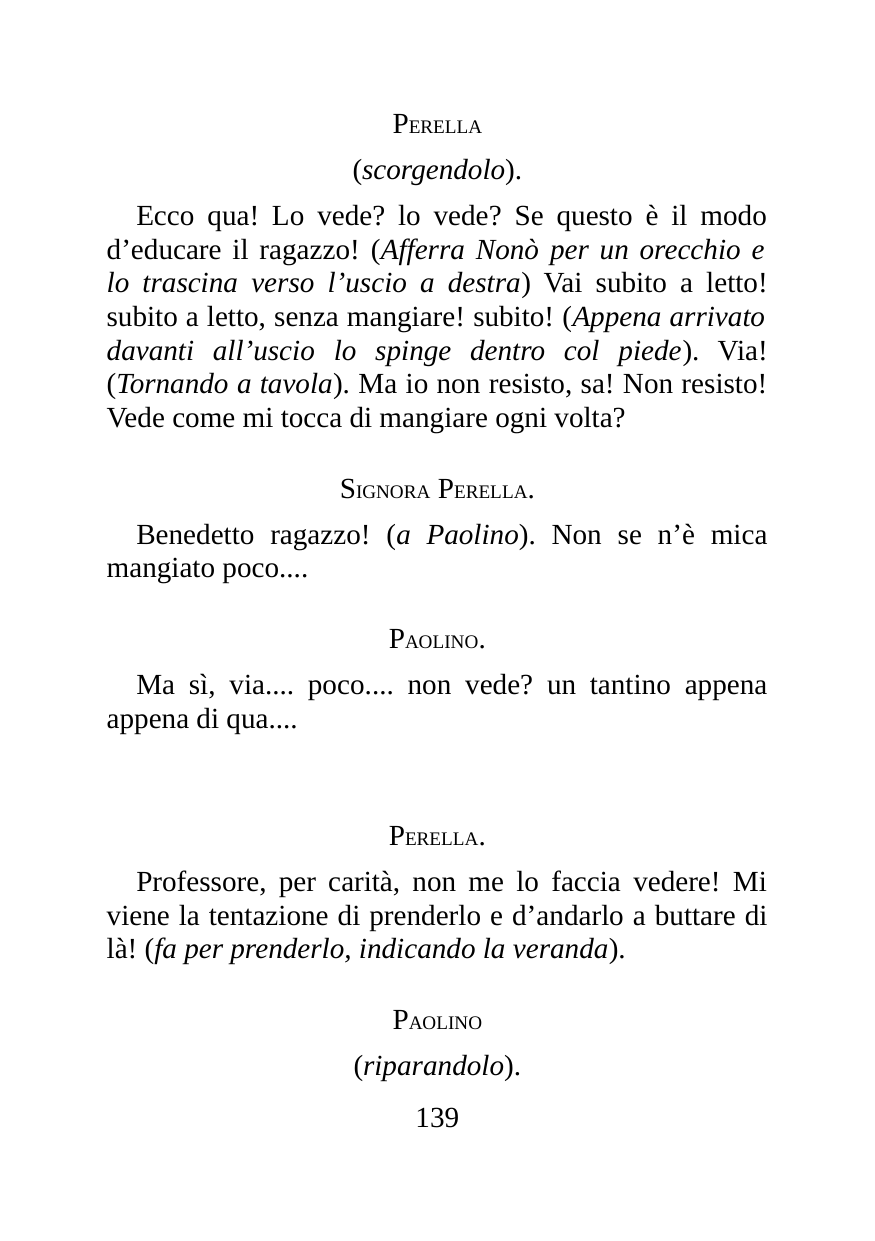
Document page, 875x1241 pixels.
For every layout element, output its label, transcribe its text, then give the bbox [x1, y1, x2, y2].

text (scorgendolo). [106, 152, 768, 186]
text Ma sì, via.... poco.... non vede? un tantino appena appena di qua.... [106, 667, 768, 734]
text Perella [106, 106, 768, 140]
text Benedetto ragazzo! (a Paolino). Non se n’è mica mangiato poco.... [106, 517, 768, 584]
text (riparandolo). [106, 1048, 768, 1082]
text Paolino [106, 1002, 768, 1036]
text Signora Perella. [106, 471, 768, 504]
text Ecco qua! Lo vede? lo vede? Se questo è il modo d’educare il ragazzo! (Afferra Nonò per un orecchio e lo trascina verso l’uscio a destra) Vai subito a letto! subito a letto, senza mangiare! subito! (Appena arrivato davanti all’uscio lo spinge dentro col piede). Via! (Tornando a tavola). Ma io non resisto, sa! Non resisto! Vede come mi tocca di mangiare ogni volta? [106, 198, 768, 433]
text Professore, per carità, non me lo faccia vedere! Mi viene la tentazione di prenderlo e d’andarlo a buttare di là! (fa per prenderlo, indicando la veranda). [106, 864, 768, 965]
text Paolino. [106, 621, 768, 655]
text Perella. [106, 818, 768, 852]
